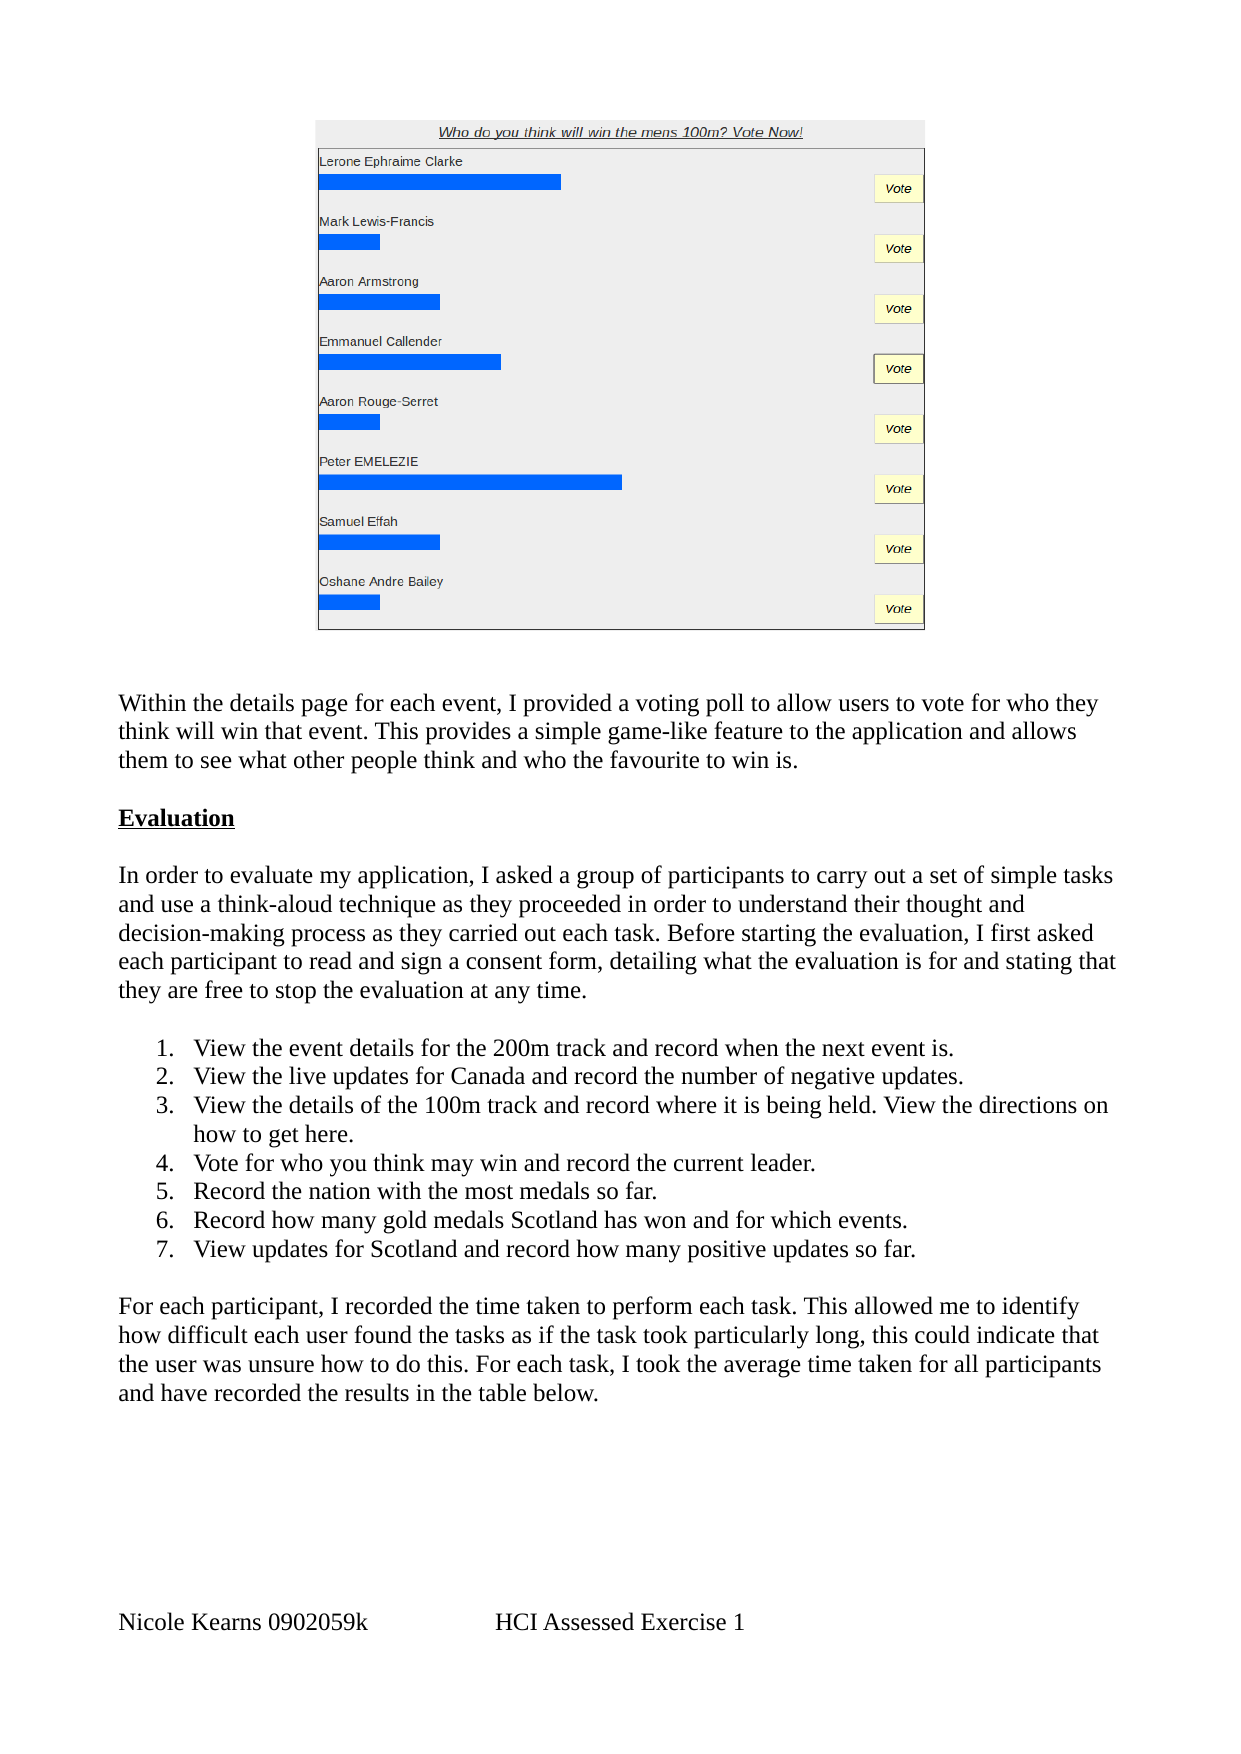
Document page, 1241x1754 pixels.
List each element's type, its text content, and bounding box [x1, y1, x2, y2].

list Vote for who you think may win and record the current leader. [156, 1148, 1122, 1176]
list View updates for Scotland and record how many positive updates so far. [156, 1234, 1122, 1263]
list View the event details for the 200m track and record when the next event is. [156, 1033, 1122, 1061]
text Evaluation [118, 803, 1122, 831]
text For each participant, I recorded the time taken to perform each task. This allowed me to identify how difficult each user found the tasks as if the task took particularly long, this could indicate that the user was unsure how to do this. For each task, I took the average time taken for all participants and have recorded the results in the table below. [118, 1291, 1122, 1406]
text Within the details page for each event, I provided a voting poll to allow users to vote for who they think will win that event. This provides a simple game-like feature to the application and allows them to see what other people think and who the favourite to win is. [118, 688, 1122, 774]
list Record the nation with the most medals so far. [156, 1176, 1122, 1205]
list View the live updates for Canada and record the number of negative updates. [156, 1061, 1122, 1090]
list Record how many gold medals Scotland has won and for which events. [156, 1205, 1122, 1234]
text In order to evaluate my application, I asked a group of participants to carry out a set of simple tasks and use a think-aloud technique as they proceeded in order to understand their thought and decision-making process as they carried out each task. Before starting the evaluation, I first asked each participant to read and sign a consent form, detailing what the evaluation is for and stating that they are free to stop the evaluation at any time. [118, 860, 1122, 1004]
picture [315, 118, 926, 631]
list View the details of the 100m track and record where it is being held. View the directions on how to get here. [156, 1090, 1122, 1148]
